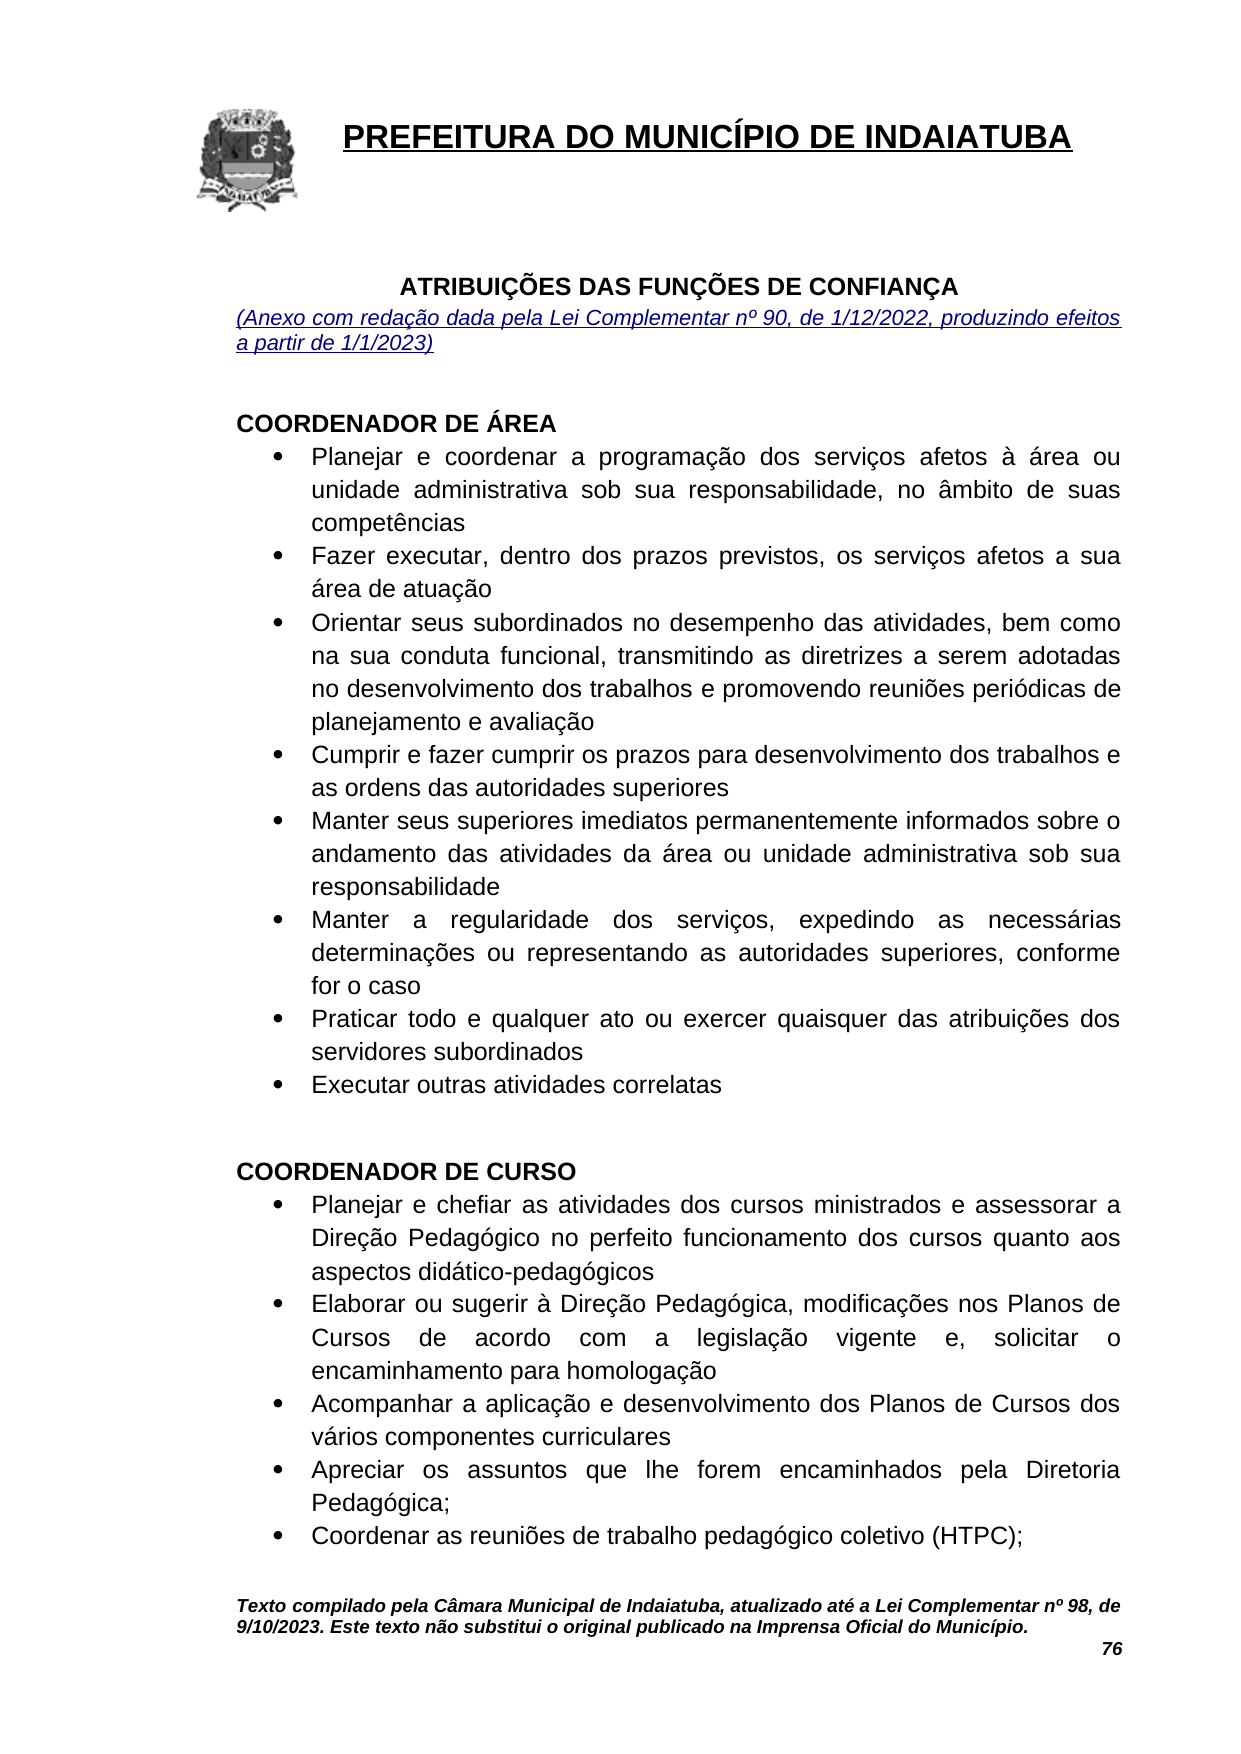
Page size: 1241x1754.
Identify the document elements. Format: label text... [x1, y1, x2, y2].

list Praticar todo e qualquer ato ou exercer quaisquer das atribuições dos servidores subordinados [274, 1004, 1122, 1066]
list Elaborar ou sugerir à Direção Pedagógica, modificações nos Planos de Cursos de acordo com a legislação vigente e, solicitar o encaminhamento para homologação [274, 1289, 1122, 1384]
list Manter a regularidade dos serviços, expedindo as necessárias determinações ou representando as autoridades superiores, conforme for o caso [274, 905, 1122, 1000]
text ATRIBUIÇÕES DAS FUNÇÕES DE CONFIANÇA [236, 272, 1122, 301]
list Orientar seus subordinados no desempenho das atividades, bem como na sua conduta funcional, transmitindo as diretrizes a serem adotadas no desenvolvimento dos trabalhos e promovendo reuniões periódicas de planejamento e avaliação [274, 607, 1122, 735]
text COORDENADOR DE ÁREA [236, 409, 1122, 438]
list Acompanhar a aplicação e desenvolvimento dos Planos de Cursos dos vários componentes curriculares [274, 1389, 1122, 1451]
text COORDENADOR DE CURSO [236, 1157, 1122, 1186]
list Manter seus superiores imediatos permanentemente informados sobre o andamento das atividades da área ou unidade administrativa sob sua responsabilidade [274, 806, 1122, 901]
list Planejar e chefiar as atividades dos cursos ministrados e assessorar a Direção Pedagógico no perfeito funcionamento dos cursos quanto aos aspectos didático-pedagógicos [274, 1190, 1122, 1285]
list Apreciar os assuntos que lhe forem encaminhados pela Diretoria Pedagógica; [274, 1455, 1122, 1517]
list Coordenar as reuniões de trabalho pedagógico coletivo (HTPC); [274, 1521, 1122, 1550]
list Planejar e coordenar a programação dos serviços afetos à área ou unidade administrativa sob sua responsabilidade, no âmbito de suas competências [274, 442, 1122, 537]
list Cumprir e fazer cumprir os prazos para desenvolvimento dos trabalhos e as ordens das autoridades superiores [274, 740, 1122, 802]
list Executar outras atividades correlatas [274, 1070, 1122, 1099]
text a partir de 1/1/2023) [236, 328, 1122, 355]
text (Anexo com redação dada pela Lei Complementar nº 90, de 1/12/2022, produzindo efeitos [236, 305, 1122, 327]
list Fazer executar, dentro dos prazos previstos, os serviços afetos a sua área de atuação [274, 541, 1122, 603]
